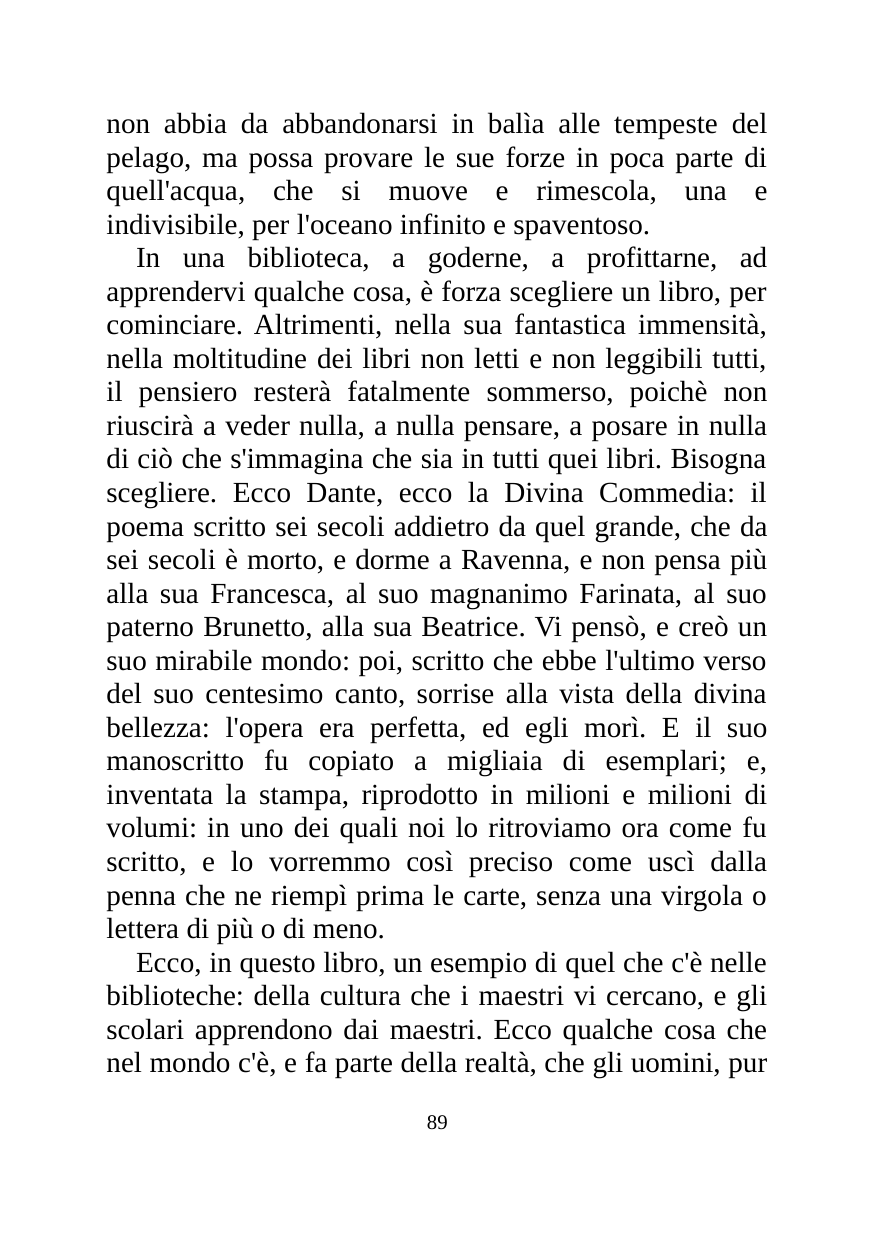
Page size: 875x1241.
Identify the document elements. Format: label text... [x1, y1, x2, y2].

text Ecco, in questo libro, un esempio di quel che c'è nelle biblioteche: della cultura che i maestri vi cercano, e gli scolari apprendono dai maestri. Ecco qualche cosa che nel mondo c'è, e fa parte della realtà, che gli uomini, pur [106, 945, 768, 1079]
text non abbia da abbandonarsi in balìa alle tempeste del pelago, ma possa provare le sue forze in poca parte di quell'acqua, che si muove e rimescola, una e indivisibile, per l'oceano infinito e spaventoso. [106, 106, 768, 240]
text In una biblioteca, a goderne, a profittarne, ad apprendervi qualche cosa, è forza scegliere un libro, per cominciare. Altrimenti, nella sua fantastica immensità, nella moltitudine dei libri non letti e non leggibili tutti, il pensiero resterà fatalmente sommerso, poichè non riuscirà a veder nulla, a nulla pensare, a posare in nulla di ciò che s'immagina che sia in tutti quei libri. Bisogna scegliere. Ecco Dante, ecco la Divina Commedia: il poema scritto sei secoli addietro da quel grande, che da sei secoli è morto, e dorme a Ravenna, e non pensa più alla sua Francesca, al suo magnanimo Farinata, al suo paterno Brunetto, alla sua Beatrice. Vi pensò, e creò un suo mirabile mondo: poi, scritto che ebbe l'ultimo verso del suo centesimo canto, sorrise alla vista della divina bellezza: l'opera era perfetta, ed egli morì. E il suo manoscritto fu copiato a migliaia di esemplari; e, inventata la stampa, riprodotto in milioni e milioni di volumi: in uno dei quali noi lo ritroviamo ora come fu scritto, e lo vorremmo così preciso come uscì dalla penna che ne riempì prima le carte, senza una virgola o lettera di più o di meno. [106, 240, 768, 945]
